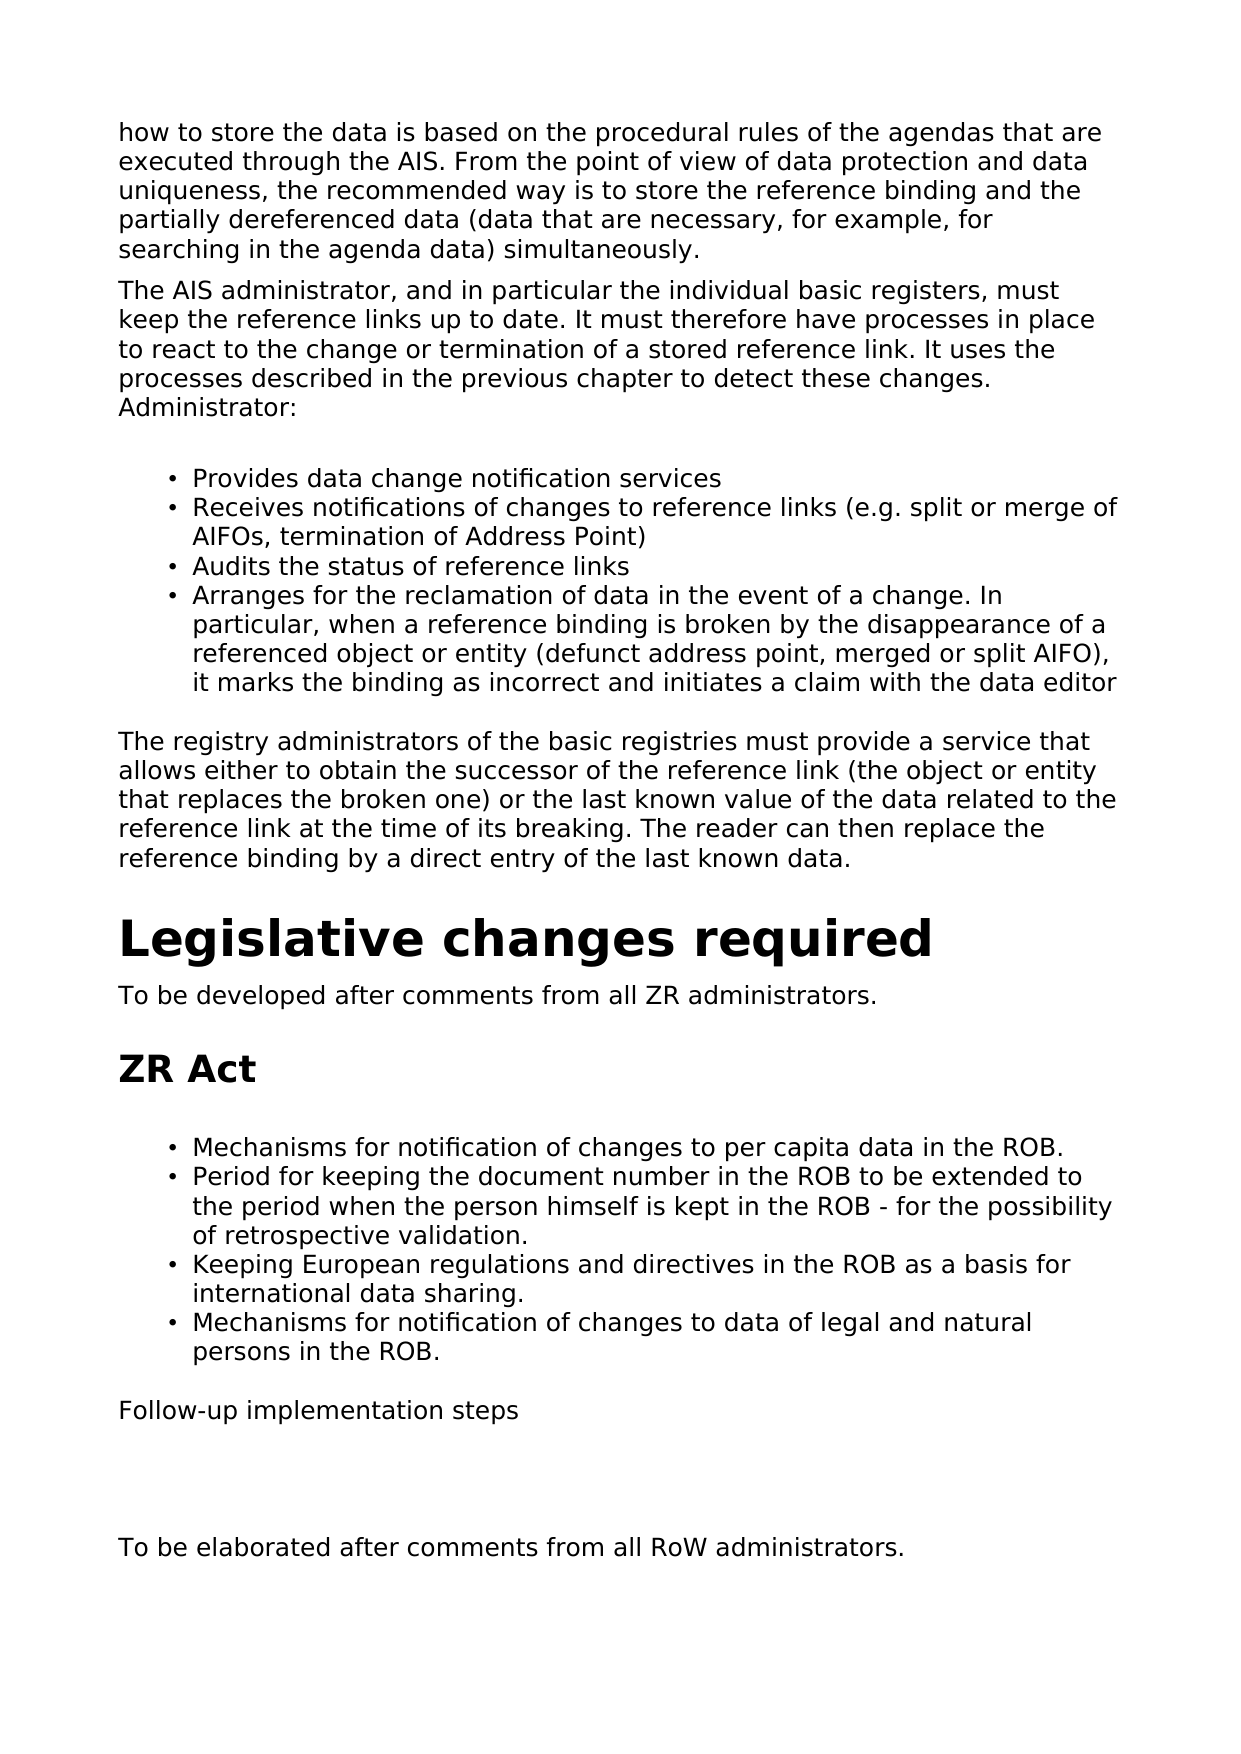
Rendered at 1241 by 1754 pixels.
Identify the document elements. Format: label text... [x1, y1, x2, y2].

list Period for keeping the document number in the ROB to be extended to the period when the person himself is kept in the ROB - for the possibility of retrospective validation. [177, 1163, 1122, 1250]
list Keeping European regulations and directives in the ROB as a basis for international data sharing. [177, 1250, 1122, 1308]
list Arranges for the reclamation of data in the event of a change. In particular, when a reference binding is broken by the disappearance of a referenced object or entity (defunct address point, merged or split AIFO), it marks the binding as incorrect and initiates a claim with the data editor [177, 581, 1122, 698]
list Mechanisms for notification of changes to per capita data in the ROB. [177, 1133, 1122, 1163]
list Mechanisms for notification of changes to data of legal and natural persons in the ROB. [177, 1308, 1122, 1367]
text To be elaborated after comments from all RoW administrators. [118, 1534, 1122, 1563]
list Receives notifications of changes to reference links (e.g. split or merge of AIFOs, termination of Address Point) [177, 493, 1122, 552]
subtitle ZR Act [118, 1048, 1122, 1091]
text Follow-up implementation steps [118, 1396, 1122, 1425]
subtitle Legislative changes required [118, 910, 1122, 969]
text The registry administrators of the basic registries must provide a service that allows either to obtain the successor of the reference link (the object or entity that replaces the broken one) or the last known value of the data related to the reference link at the time of its breaking. The reader can then replace the reference binding by a direct entry of the last known data. [118, 727, 1122, 873]
list Audits the status of reference links [177, 552, 1122, 581]
text how to store the data is based on the procedural rules of the agendas that are executed through the AIS. From the point of view of data protection and data uniqueness, the recommended way is to store the reference binding and the partially dereferenced data (data that are necessary, for example, for searching in the agenda data) simultaneously. [118, 118, 1122, 264]
text The AIS administrator, and in particular the individual basic registers, must keep the reference links up to date. It must therefore have processes in place to react to the change or termination of a stored reference link. It uses the processes described in the previous chapter to detect these changes. Administrator: [118, 276, 1122, 422]
list Provides data change notification services [177, 464, 1122, 493]
text To be developed after comments from all ZR administrators. [118, 981, 1122, 1010]
